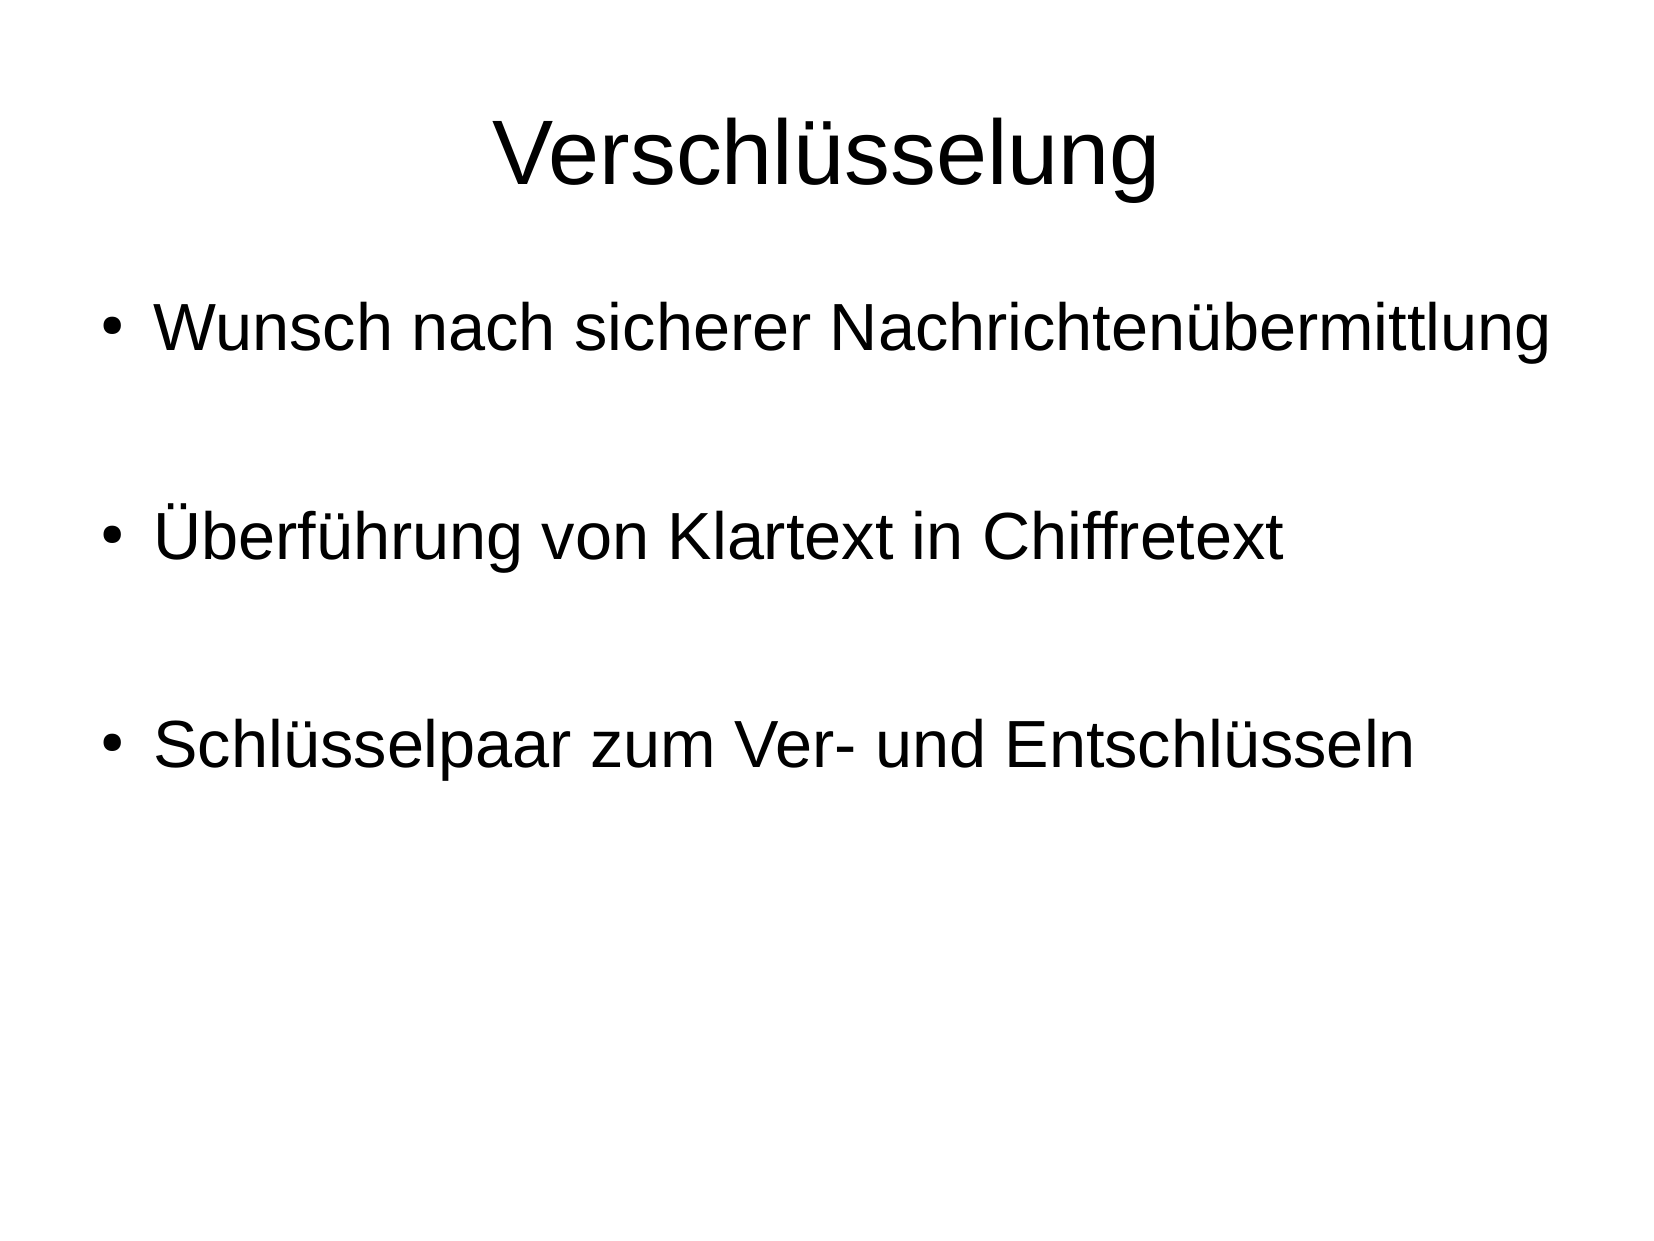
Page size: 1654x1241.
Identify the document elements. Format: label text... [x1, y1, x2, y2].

list Wunsch nach sicherer Nachrichtenübermittlung Überführung von Klartext in Chiffretext Schlüsselpaar zum Ver- und Entschlüsseln [82, 290, 1571, 1109]
title Verschlüsselung [82, 49, 1571, 257]
